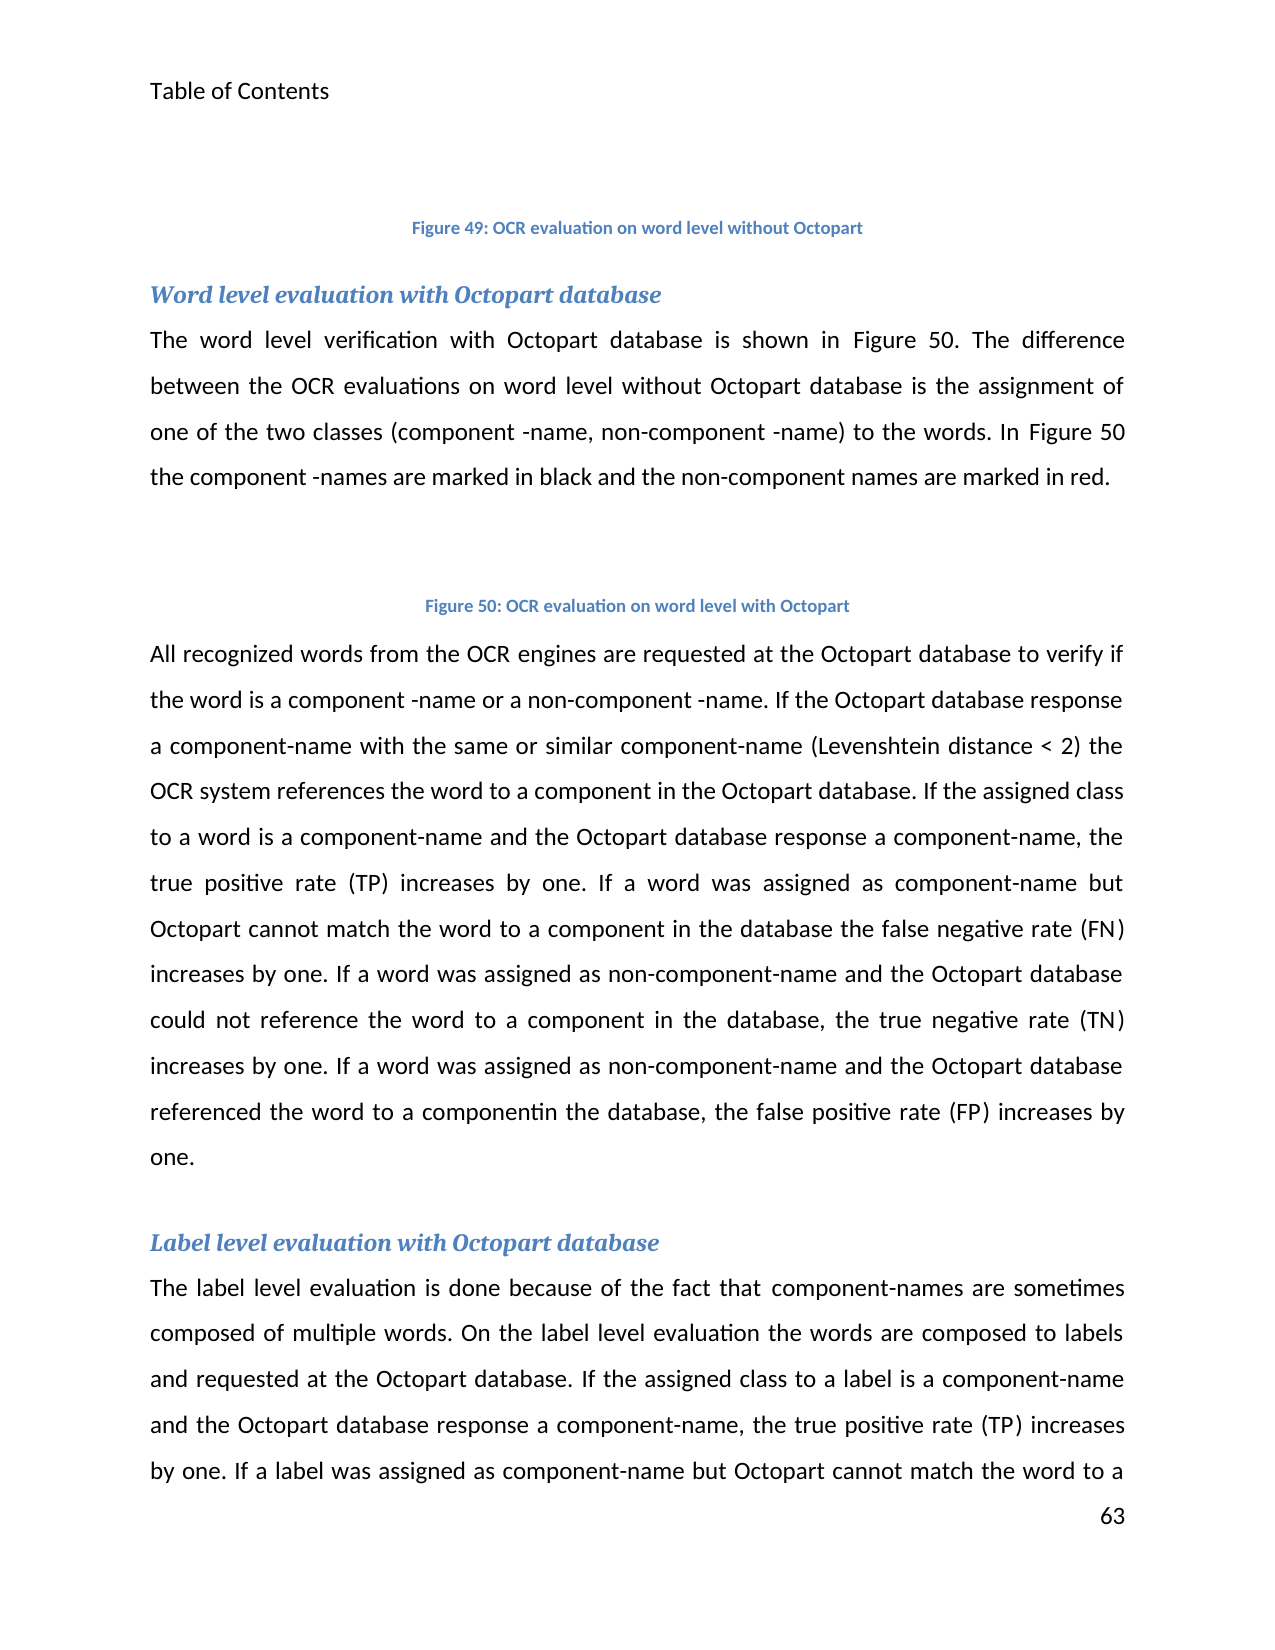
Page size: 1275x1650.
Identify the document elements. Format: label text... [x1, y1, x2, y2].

text All recognized words from the OCR engines are requested at the Octopart database to verify if the word is a component -name or a non-component -name. If the Octopart database response a component-name with the same or similar component-name (Levenshtein distance < 2) the OCR system references the word to a component in the Octopart database. If the assigned class to a word is a component-name and the Octopart database response a component-name, the true positive rate (TP) increases by one. If a word was assigned as component-name but Octopart cannot match the word to a component in the database the false negative rate (FN) increases by one. If a word was assigned as non-component-name and the Octopart database could not reference the word to a component in the database, the true negative rate (TN) increases by one. If a word was assigned as non-component-name and the Octopart database referenced the word to a componentin the database, the false positive rate (FP) increases by one. [150, 638, 1125, 1172]
text Figure 50: OCR evaluation on word level with Octopart [150, 594, 1125, 617]
subtitle Word level evaluation with Octopart database [150, 281, 1125, 310]
text The label level evaluation is done because of the fact that component-names are sometimes composed of multiple words. On the label level evaluation the words are composed to labels and requested at the Octopart database. If the assigned class to a label is a component-name and the Octopart database response a component-name, the true positive rate (TP) increases by one. If a label was assigned as component-name but Octopart cannot match the word to a [150, 1272, 1125, 1485]
text Figure 49: OCR evaluation on word level without Octopart [150, 217, 1125, 239]
text The word level verification with Octopart database is shown in Figure 50. The difference between the OCR evaluations on word level without Octopart database is the assignment of one of the two classes (component -name, non-component -name) to the words. In Figure 50 the component -names are marked in black and the non-component names are marked in red. [150, 324, 1125, 492]
subtitle Label level evaluation with Octopart database [150, 1229, 1125, 1257]
